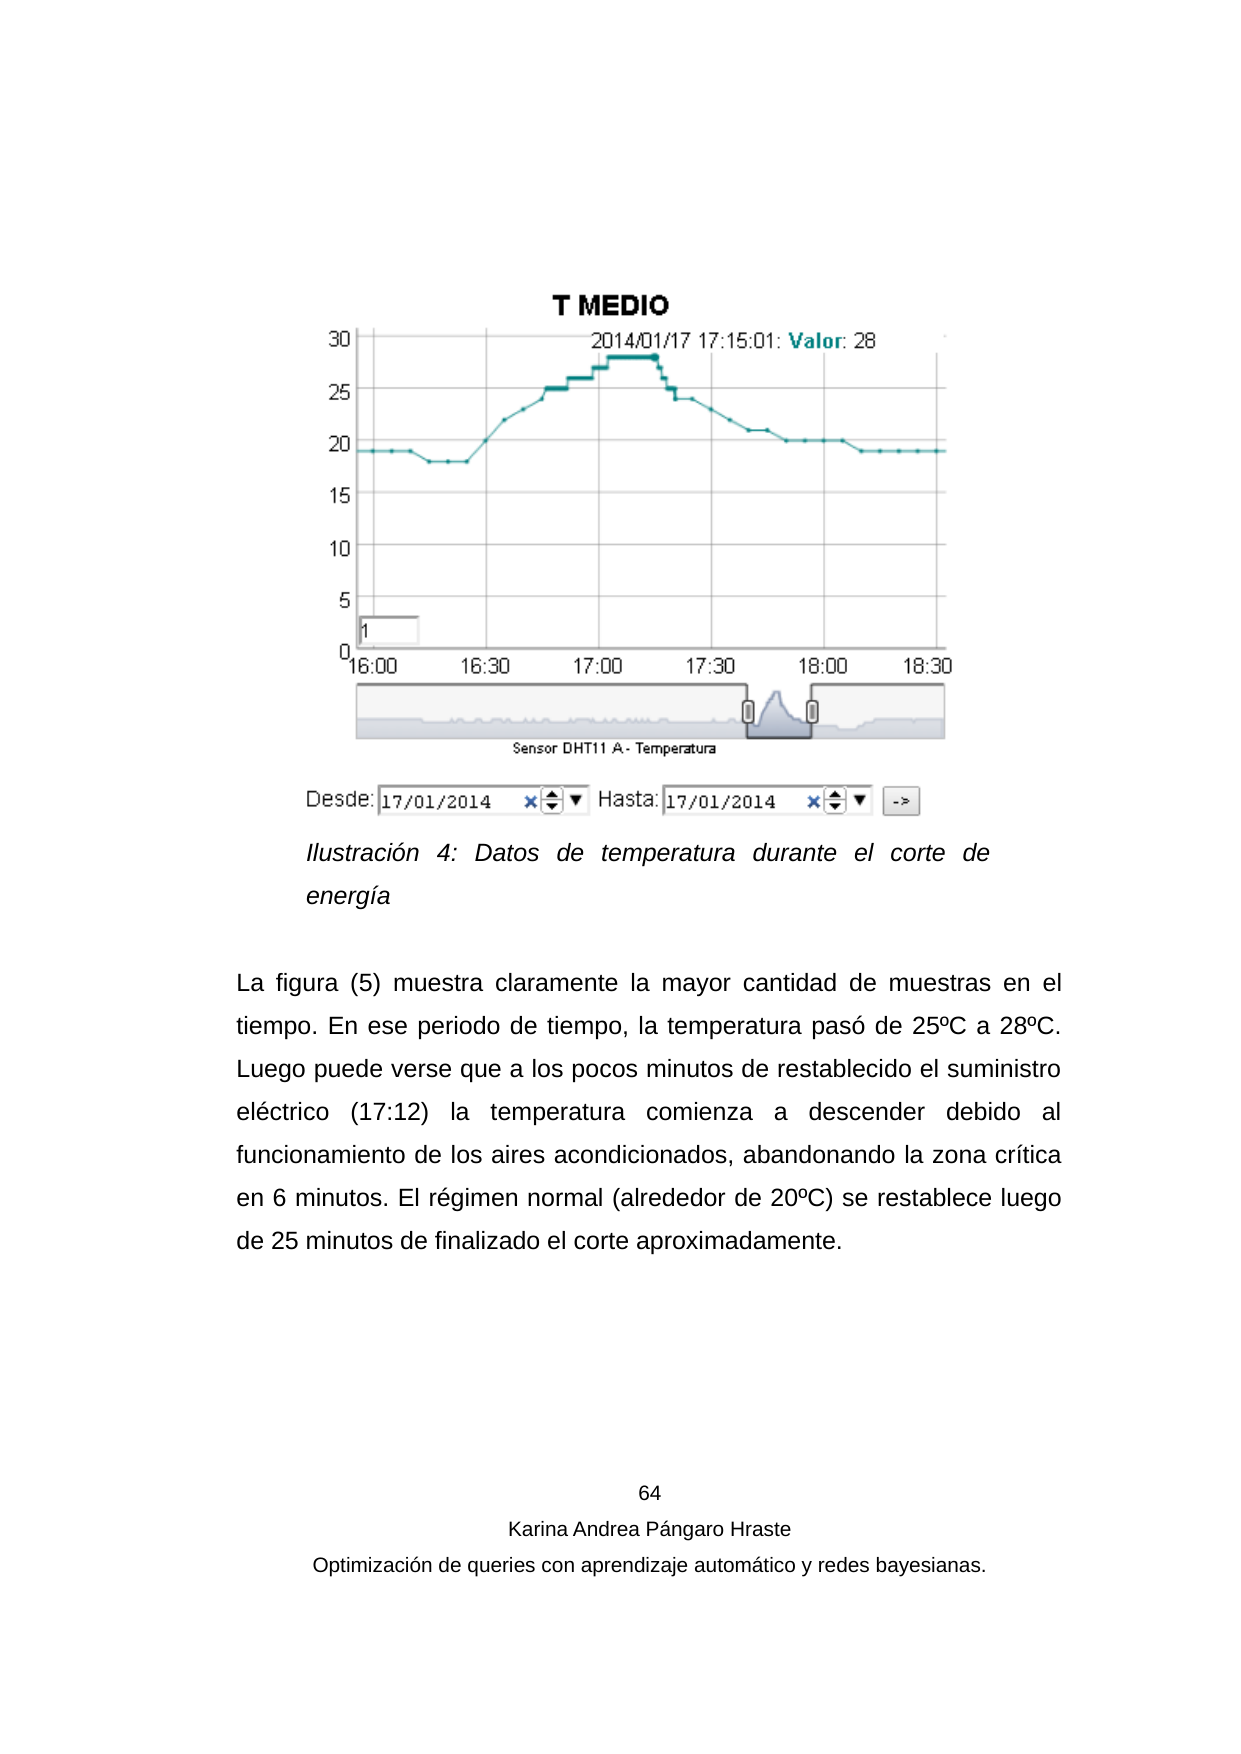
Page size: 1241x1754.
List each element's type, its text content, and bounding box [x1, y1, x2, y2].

picture [306, 278, 994, 824]
text La figura (5) muestra claramente la mayor cantidad de muestras en el tiempo. En ese periodo de tiempo, la temperatura pasó de 25ºC a 28ºC. Luego puede verse que a los pocos minutos de restablecido el suministro eléctrico (17:12) la temperatura comienza a descender debido al funcionamiento de los aires acondicionados, abandonando la zona crítica en 6 minutos. El régimen normal (alrededor de 20ºC) se restablece luego de 25 minutos de finalizado el corte aproximadamente. [236, 967, 1063, 1255]
text Ilustración 4: Datos de temperatura durante el corte de energía [306, 824, 993, 910]
